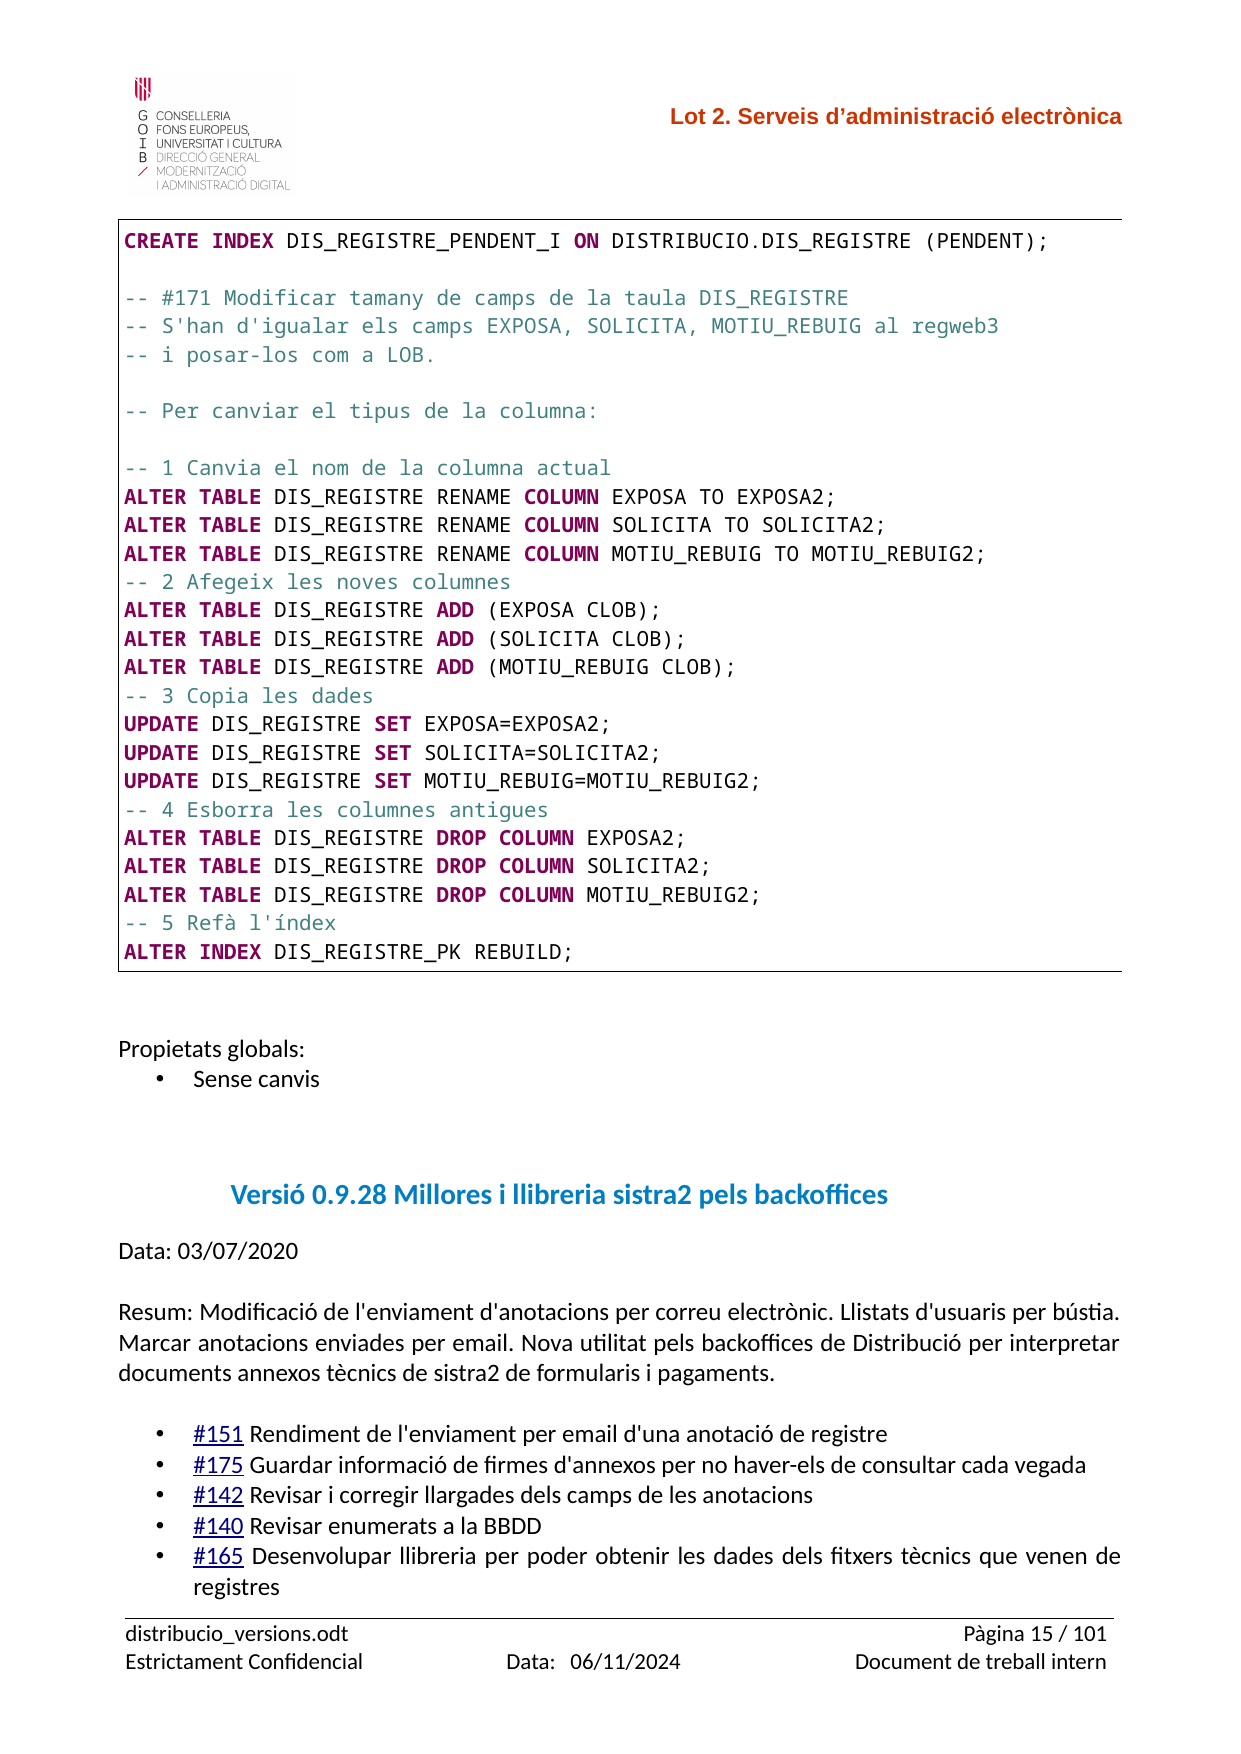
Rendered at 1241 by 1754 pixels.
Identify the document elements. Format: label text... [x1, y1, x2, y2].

subtitle Versió 0.9.28 Millores i llibreria sistra2 pels backoffices [153, 1176, 1122, 1211]
list #140 Revisar enumerats a la BBDD [156, 1510, 1122, 1540]
picture [126, 70, 299, 197]
table_header CREATE INDEX DIS_REGISTRE_PENDENT_I ON DISTRIBUCIO.DIS_REGISTRE (PENDENT); -- #171 Modificar tamany de camps de la taula DIS_REGISTRE -- S'han d'igualar els camps EXPOSA, SOLICITA, MOTIU_REBUIG al regweb3 -- i posar-los com a LOB. -- Per canviar el tipus de la columna: -- 1 Canvia el nom de la columna actual ALTER TABLE DIS_REGISTRE RENAME COLUMN EXPOSA TO EXPOSA2; ALTER TABLE DIS_REGISTRE RENAME COLUMN SOLICITA TO SOLICITA2; ALTER TABLE DIS_REGISTRE RENAME COLUMN MOTIU_REBUIG TO MOTIU_REBUIG2; -- 2 Afegeix les noves columnes ALTER TABLE DIS_REGISTRE ADD (EXPOSA CLOB); ALTER TABLE DIS_REGISTRE ADD (SOLICITA CLOB); ALTER TABLE DIS_REGISTRE ADD (MOTIU_REBUIG CLOB); -- 3 Copia les dades UPDATE DIS_REGISTRE SET EXPOSA=EXPOSA2; UPDATE DIS_REGISTRE SET SOLICITA=SOLICITA2; UPDATE DIS_REGISTRE SET MOTIU_REBUIG=MOTIU_REBUIG2; -- 4 Esborra les columnes antigues ALTER TABLE DIS_REGISTRE DROP COLUMN EXPOSA2; ALTER TABLE DIS_REGISTRE DROP COLUMN SOLICITA2; ALTER TABLE DIS_REGISTRE DROP COLUMN MOTIU_REBUIG2; -- 5 Refà l'índex ALTER INDEX DIS_REGISTRE_PK REBUILD; [119, 220, 1122, 971]
text Propietats globals: [118, 1033, 1122, 1064]
list #175 Guardar informació de firmes d'annexos per no haver-els de consultar cada vegada [156, 1449, 1122, 1479]
list Sense canvis [156, 1064, 1122, 1094]
list #165 Desenvolupar llibreria per poder obtenir les dades dels fitxers tècnics que venen de registres [156, 1540, 1122, 1601]
list #142 Revisar i corregir llargades dels camps de les anotacions [156, 1479, 1122, 1510]
text Resum: Modificació de l'enviament d'anotacions per correu electrònic. Llistats d'usuaris per bústia. Marcar anotacions enviades per email. Nova utilitat pels backoffices de Distribució per interpretar documents annexos tècnics de sistra2 de formularis i pagaments. [118, 1296, 1122, 1388]
text Data: 03/07/2020 [118, 1235, 1122, 1266]
list #151 Rendiment de l'enviament per email d'una anotació de registre [156, 1418, 1122, 1449]
